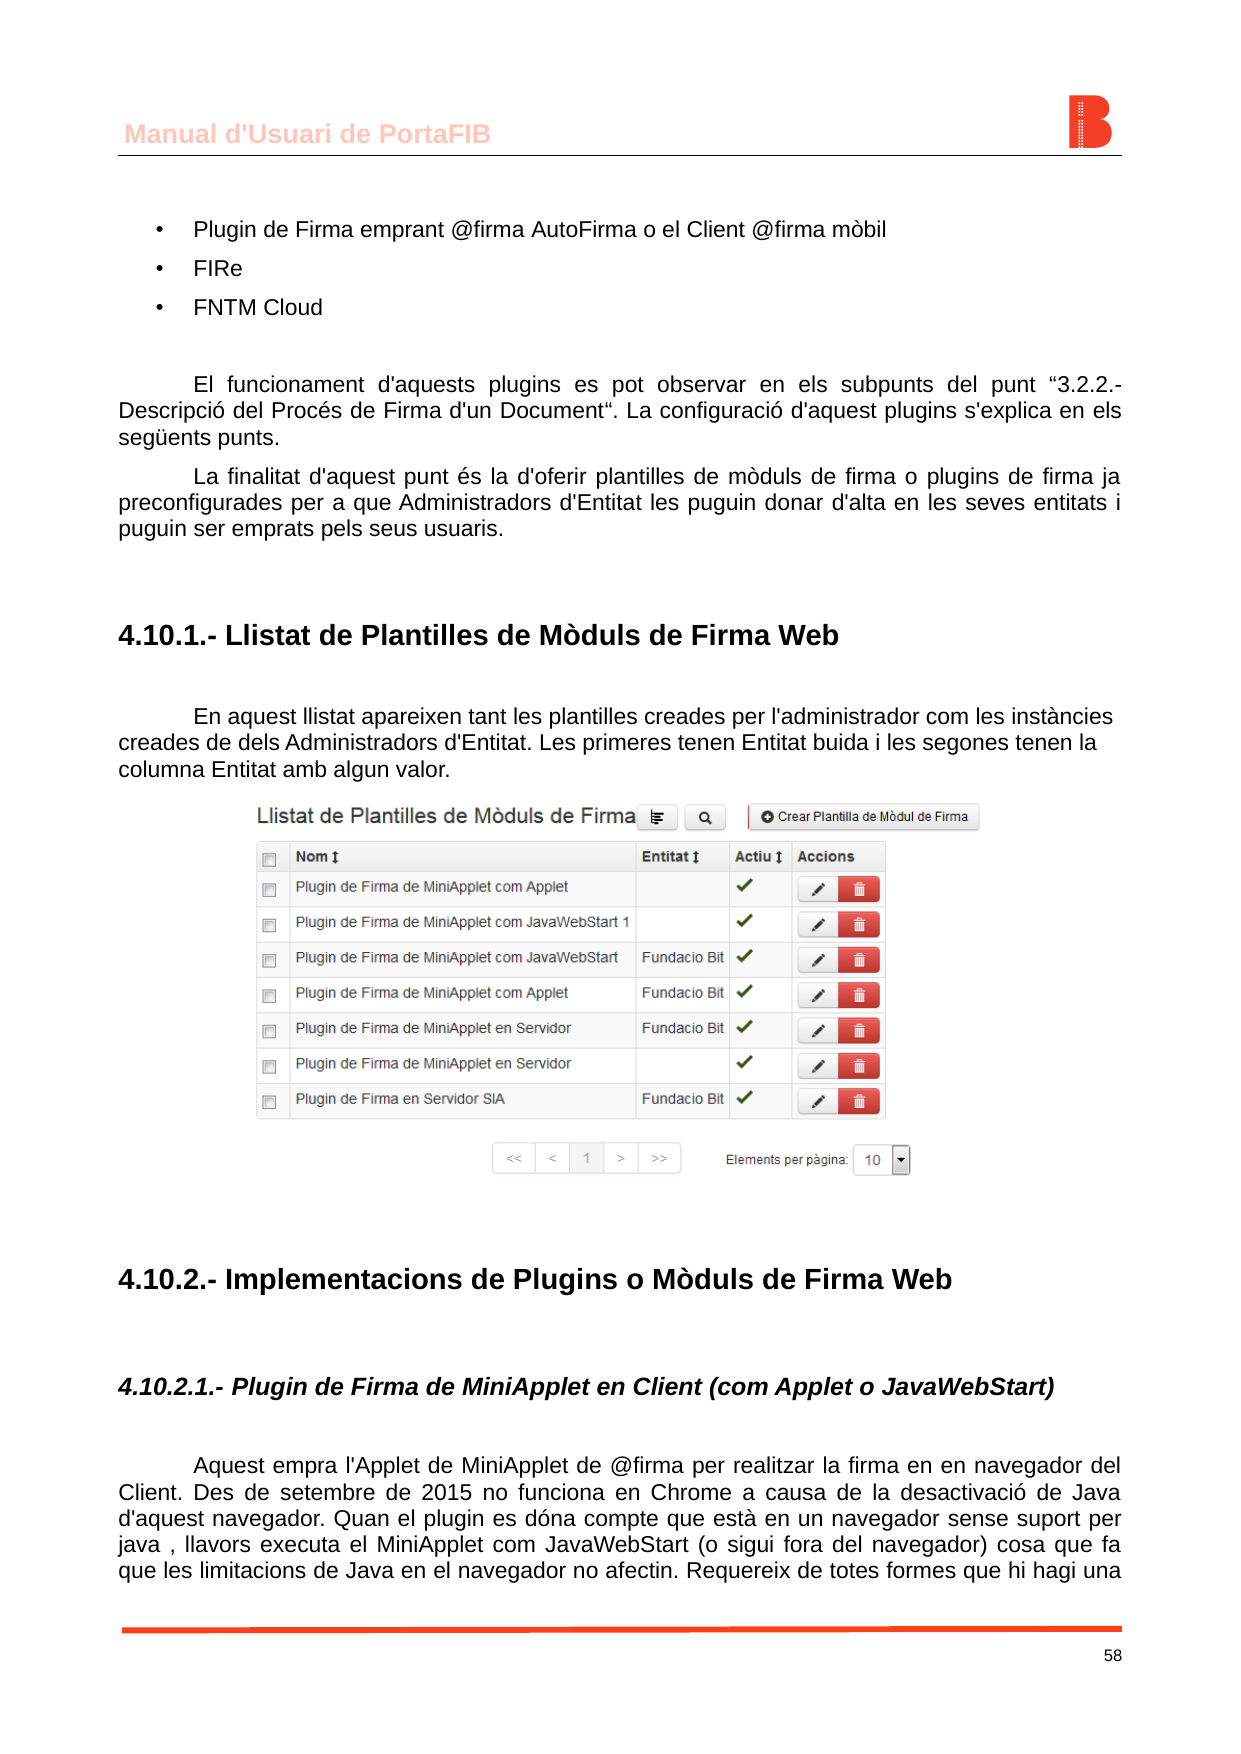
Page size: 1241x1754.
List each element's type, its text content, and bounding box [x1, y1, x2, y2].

text En aquest llistat apareixen tant les plantilles creades per l'administrador com les instàncies creades de dels Administradors d'Entitat. Les primeres tenen Entitat buida i les segones tenen la columna Entitat amb algun valor. [118, 703, 1122, 782]
list FNTM Cloud [156, 293, 1122, 320]
subtitle Implementacions de Plugins o Mòduls de Firma Web [118, 1262, 1122, 1296]
subtitle Plugin de Firma de MiniApplet en Client (com Applet o JavaWebStart) [118, 1372, 1122, 1401]
text La finalitat d'aquest punt és la d'oferir plantilles de mòduls de firma o plugins de firma ja preconfigurades per a que Administradors d'Entitat les puguin donar d'alta en les seves entitats i puguin ser emprats pels seus usuaris. [118, 463, 1122, 542]
text Aquest empra l'Applet de MiniApplet de @firma per realitzar la firma en en navegador del Client. Des de setembre de 2015 no funciona en Chrome a causa de la desactivació de Java d'aquest navegador. Quan el plugin es dóna compte que està en un navegador sense suport per java , llavors executa el MiniApplet com JavaWebStart (o sigui fora del navegador) cosa que fa que les limitacions de Java en el navegador no afectin. Requereix de totes formes que hi hagi una [118, 1452, 1122, 1584]
text El funcionament d'aquests plugins es pot observar en els subpunts del punt “3.2.2.-Descripció del Procés de Firma d'un Document“. La configuració d'aquest plugins s'explica en els següents punts. [118, 371, 1122, 450]
subtitle Llistat de Plantilles de Mòduls de Firma Web [118, 618, 1122, 652]
list Plugin de Firma emprant @firma AutoFirma o el Client @firma mòbil [156, 216, 1122, 242]
list FIRe [156, 254, 1122, 281]
picture [1063, 94, 1117, 150]
picture [249, 794, 991, 1186]
